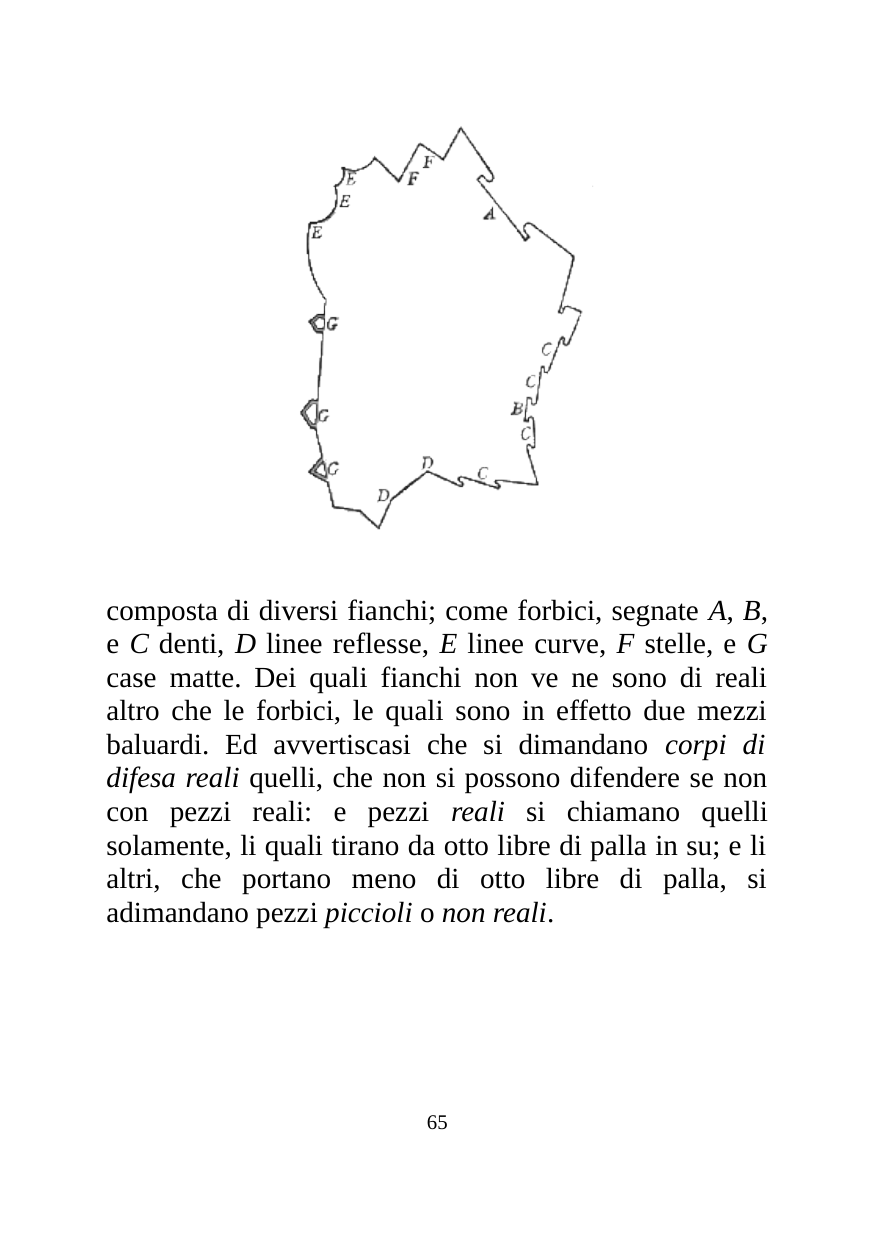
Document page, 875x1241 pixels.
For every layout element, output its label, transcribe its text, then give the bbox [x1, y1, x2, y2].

text composta di diversi fianchi; come forbici, segnate A, B, e C denti, D linee reflesse, E linee curve, F stelle, e G case matte. Dei quali fianchi non ve ne sono di reali altro che le forbici, le quali sono in effetto due mezzi baluardi. Ed avvertiscasi che si dimandano corpi di difesa reali quelli, che non si possono difendere se non con pezzi reali: e pezzi reali si chiamano quelli solamente, li quali tirano da otto libre di palla in su; e li altri, che portano meno di otto libre di palla, si adimandano pezzi piccioli o non reali. [106, 593, 768, 928]
picture [280, 106, 594, 547]
